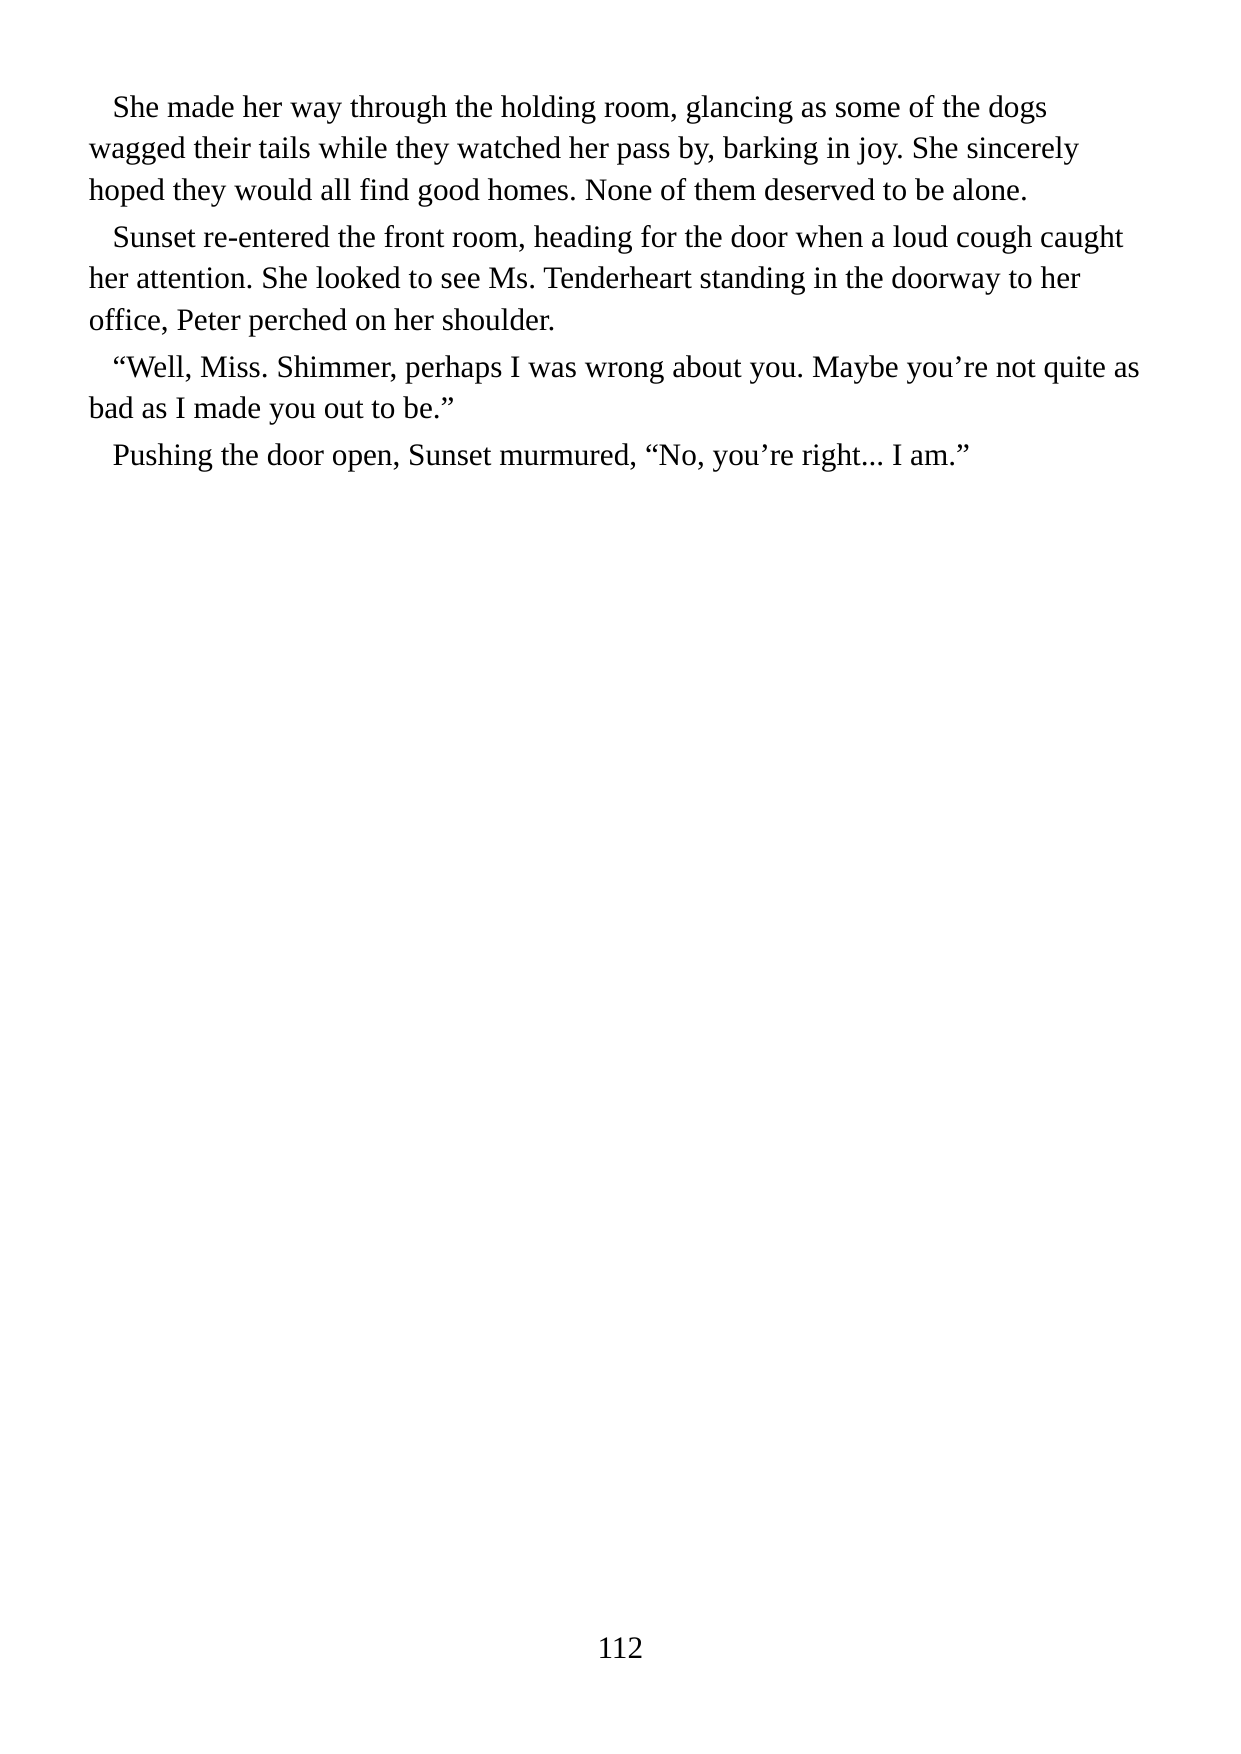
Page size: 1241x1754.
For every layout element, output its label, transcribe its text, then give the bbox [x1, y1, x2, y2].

text “Well, Miss. Shimmer, perhaps I was wrong about you. Maybe you’re not quite as bad as I made you out to be.” [88, 348, 1152, 425]
text She made her way through the holding room, glancing as some of the dogs wagged their tails while they watched her pass by, barking in joy. She sincerely hoped they would all find good homes. None of them deserved to be alone. [88, 88, 1152, 207]
text Pushing the door open, Sunset murmured, “No, you’re right... I am.” [88, 436, 1152, 472]
text Sunset re-entered the front room, heading for the door when a loud cough caught her attention. She looked to see Ms. Tenderheart standing in the doorway to her office, Peter perched on her shoulder. [88, 218, 1152, 337]
